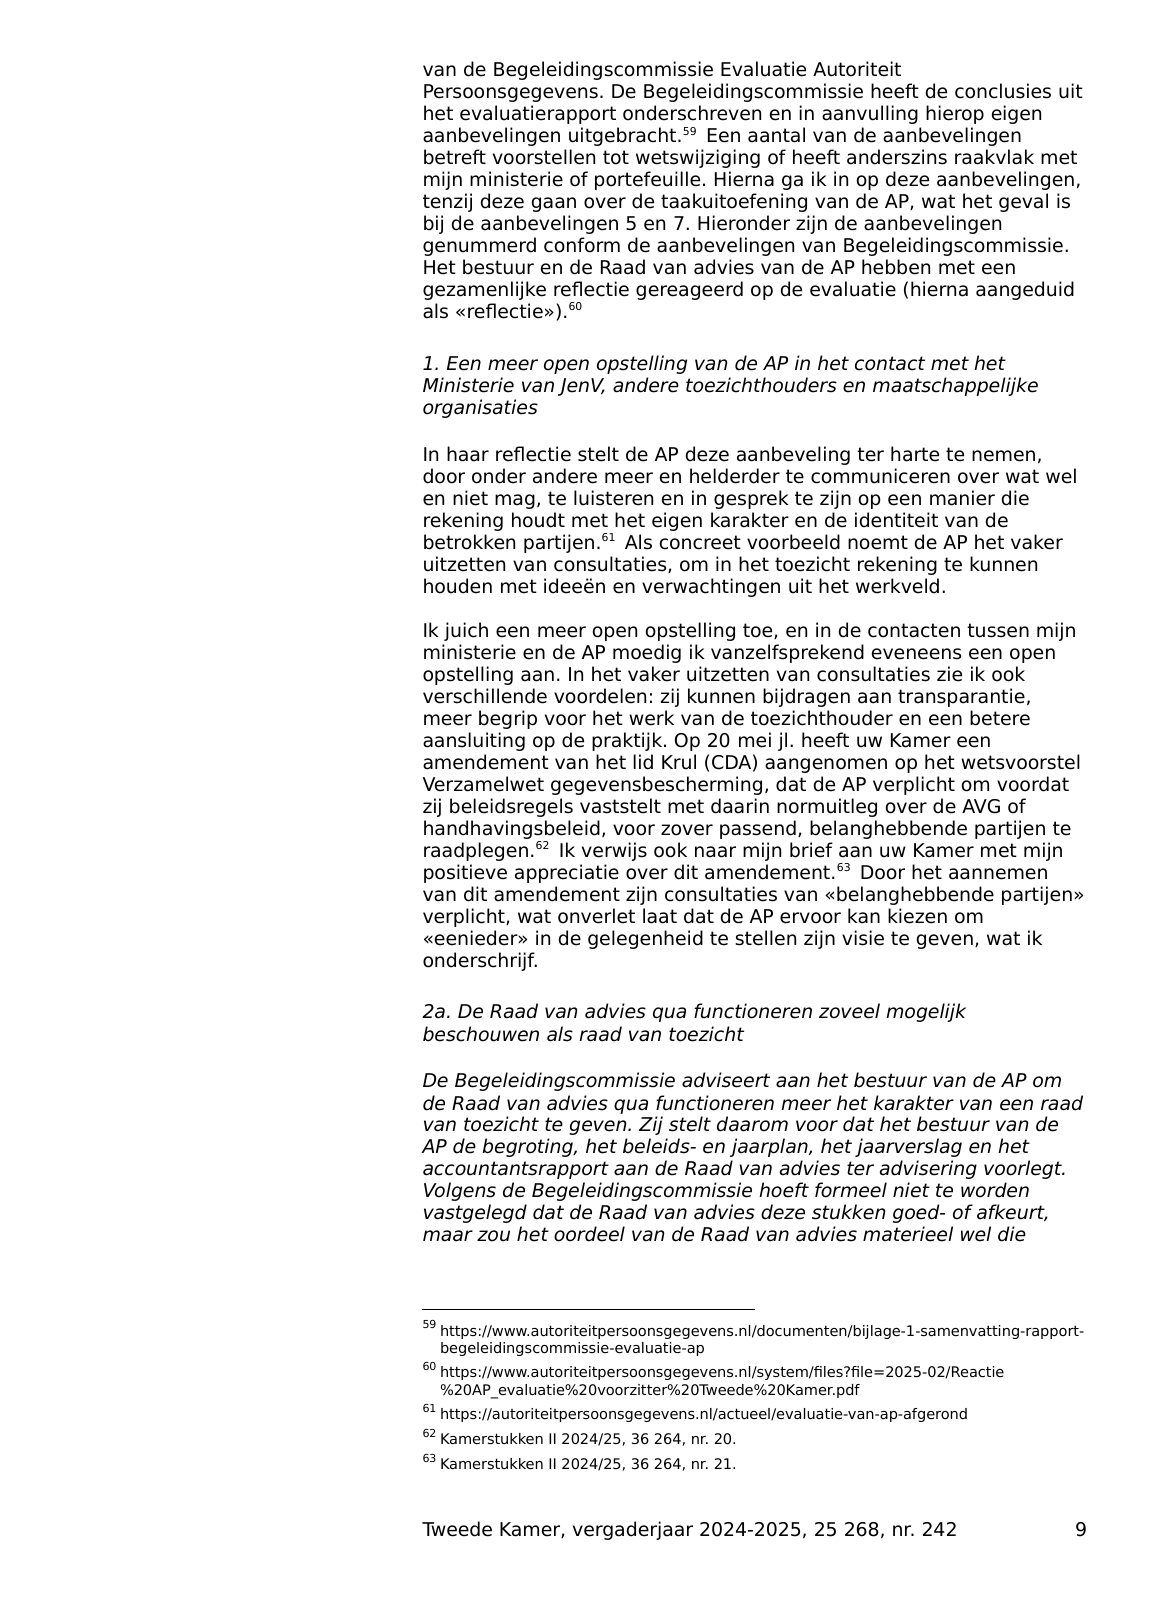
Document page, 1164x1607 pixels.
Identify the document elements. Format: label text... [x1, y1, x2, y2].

text van de Begeleidingscommissie Evaluatie Autoriteit Persoonsgegevens. De Begeleidingscommissie heeft de conclusies uit het evaluatierapport onderschreven en in aanvulling hierop eigen aanbevelingen uitgebracht. Een aantal van de aanbevelingen betreft voorstellen tot wetswijziging of heeft anderszins raakvlak met mijn ministerie of portefeuille. Hierna ga ik in op deze aanbevelingen, tenzij deze gaan over de taakuitoefening van de AP, wat het geval is bij de aanbevelingen 5 en 7. Hieronder zijn de aanbevelingen genummerd conform de aanbevelingen van Begeleidingscommissie. Het bestuur en de Raad van advies van de AP hebben met een gezamenlijke reflectie gereageerd op de evaluatie (hierna aangeduid als «reflectie»). [422, 59, 1087, 323]
text Ik juich een meer open opstelling toe, en in de contacten tussen mijn ministerie en de AP moedig ik vanzelfsprekend eveneens een open opstelling aan. In het vaker uitzetten van consultaties zie ik ook verschillende voordelen: zij kunnen bijdragen aan transparantie, meer begrip voor het werk van de toezichthouder en een betere aansluiting op de praktijk. Op 20 mei jl. heeft uw Kamer een amendement van het lid Krul (CDA) aangenomen op het wetsvoorstel Verzamelwet gegevensbescherming, dat de AP verplicht om voordat zij beleidsregels vaststelt met daarin normuitleg over de AVG of handhavingsbeleid, voor zover passend, belanghebbende partijen te raadplegen. Ik verwijs ook naar mijn brief aan uw Kamer met mijn positieve appreciatie over dit amendement. Door het aannemen van dit amendement zijn consultaties van «belanghebbende partijen» verplicht, wat onverlet laat dat de AP ervoor kan kiezen om «eenieder» in de gelegenheid te stellen zijn visie te geven, wat ik onderschrijf. [422, 620, 1087, 971]
text https://autoriteitpersoonsgegevens.nl/actueel/evaluatie-van-ap-afgerond [422, 1402, 1087, 1424]
text In haar reflectie stelt de AP deze aanbeveling ter harte te nemen, door onder andere meer en helderder te communiceren over wat wel en niet mag, te luisteren en in gesprek te zijn op een manier die rekening houdt met het eigen karakter en de identiteit van de betrokken partijen. Als concreet voorbeeld noemt de AP het vaker uitzetten van consultaties, om in het toezicht rekening te kunnen houden met ideeën en verwachtingen uit het werkveld. [422, 444, 1087, 598]
subtitle 1. Een meer open opstelling van de AP in het contact met het Ministerie van JenV, andere toezichthouders en maatschappelijke organisaties [422, 353, 1087, 419]
text Kamerstukken II 2024/25, 36 264, nr. 21. [422, 1452, 1087, 1474]
text https://www.autoriteitpersoonsgegevens.nl/system/files?file=2025-02/Reactie%20AP_evaluatie%20voorzitter%20Tweede%20Kamer.pdf [422, 1360, 1087, 1399]
text Kamerstukken II 2024/25, 36 264, nr. 20. [422, 1427, 1087, 1449]
text De Begeleidingscommissie adviseert aan het bestuur van de AP om de Raad van advies qua functioneren meer het karakter van een raad van toezicht te geven. Zij stelt daarom voor dat het bestuur van de AP de begroting, het beleids- en jaarplan, het jaarverslag en het accountantsrapport aan de Raad van advies ter advisering voorlegt. Volgens de Begeleidingscommissie hoeft formeel niet te worden vastgelegd dat de Raad van advies deze stukken goed- of afkeurt, maar zou het oordeel van de Raad van advies materieel wel die [422, 1070, 1087, 1246]
text https://www.autoriteitpersoonsgegevens.nl/documenten/bijlage-1-samenvatting-rapport-begeleidingscommissie-evaluatie-ap [422, 1318, 1087, 1357]
subtitle 2a. De Raad van advies qua functioneren zoveel mogelijk beschouwen als raad van toezicht [422, 1001, 1087, 1045]
